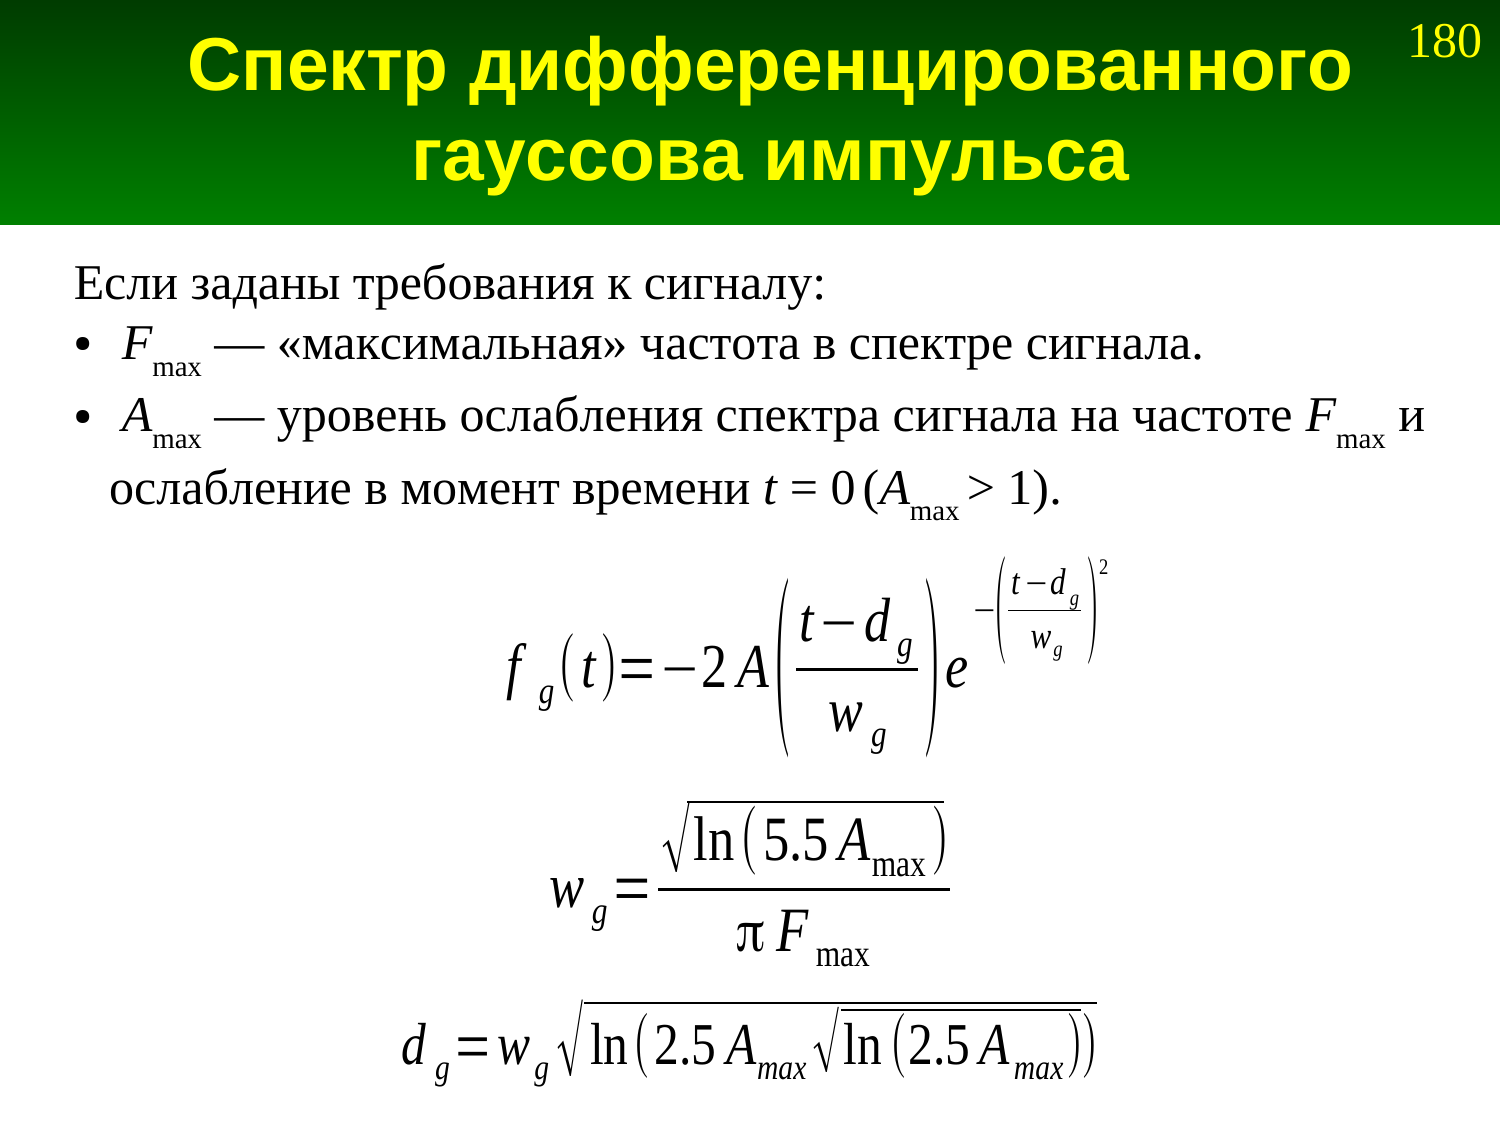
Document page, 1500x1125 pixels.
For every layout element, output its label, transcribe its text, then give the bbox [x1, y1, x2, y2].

chart [483, 555, 1120, 762]
title Спектр дифференцированного гауссова импульса [100, 7, 1441, 204]
text_box Если заданы требования к сигналу: Fmax — «максимальная» частота в спектре сигнала. Amax — уровень ослабления спектра сигнала на частоте Fmax и ослабление в момент времени t = 0 (Amax > 1). [59, 242, 1453, 679]
chart [388, 998, 1112, 1087]
chart [535, 797, 965, 975]
